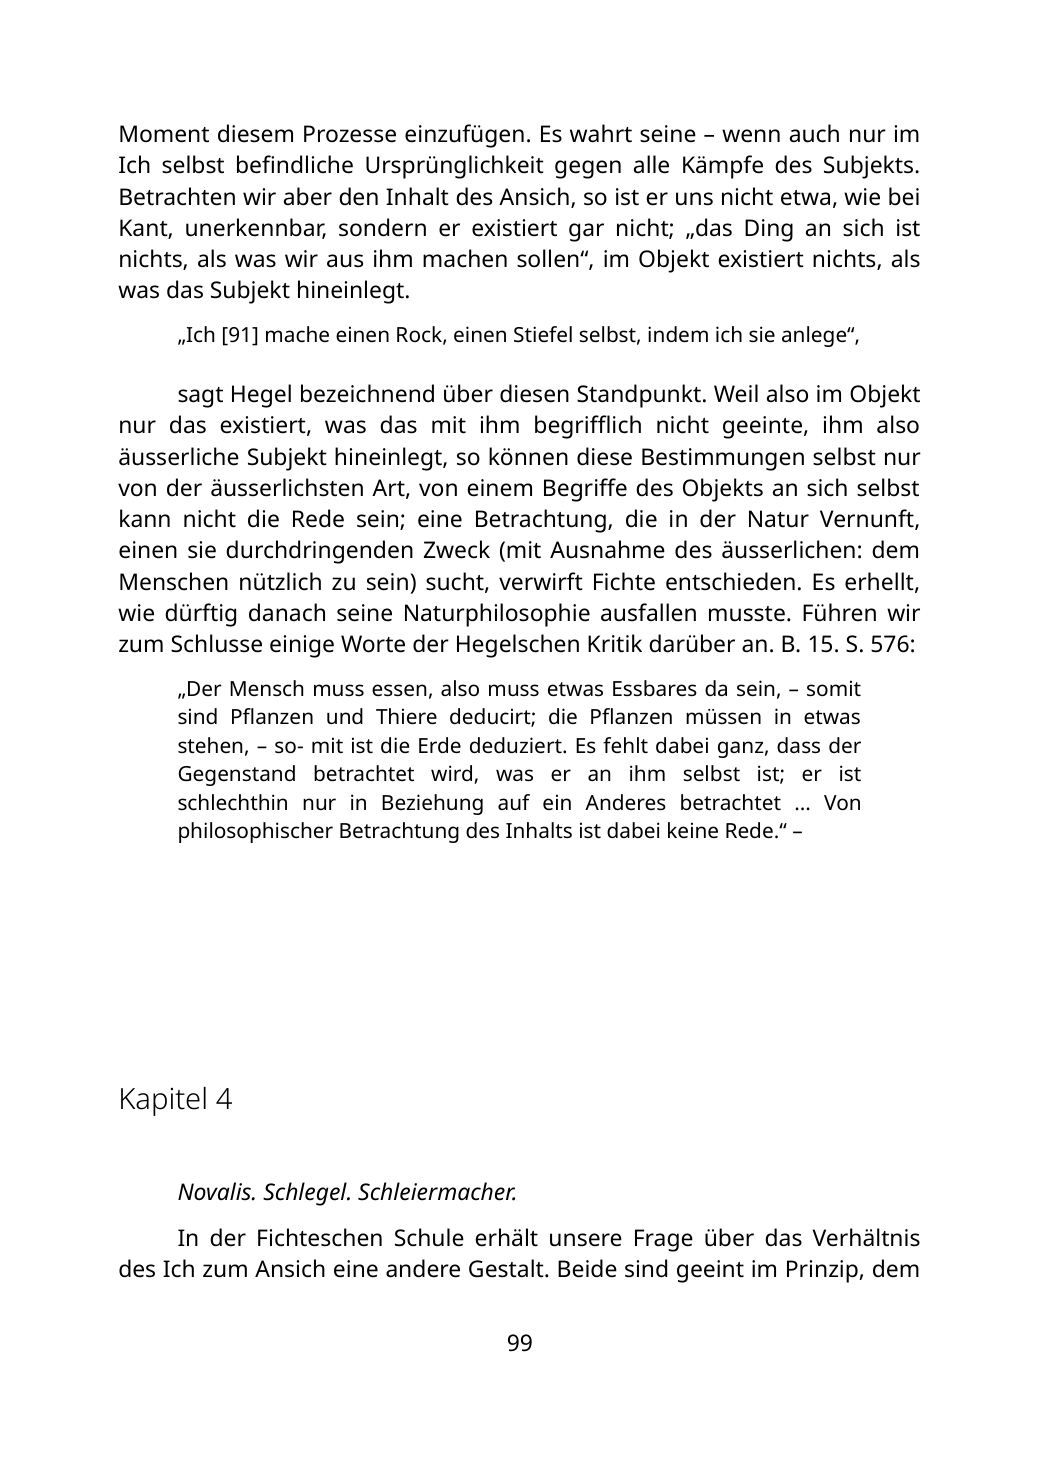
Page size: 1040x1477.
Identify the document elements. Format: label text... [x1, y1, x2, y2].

text sagt Hegel bezeichnend über diesen Standpunkt. Weil also im Objekt nur das existiert, was das mit ihm begrifflich nicht geeinte, ihm also äusserliche Subjekt hineinlegt, so können diese Bestimmungen selbst nur von der äusserlichsten Art, von einem Begriffe des Objekts an sich selbst kann nicht die Rede sein; eine Betrachtung, die in der Natur Vernunft, einen sie durchdringenden Zweck (mit Ausnahme des äusserlichen: dem Menschen nützlich zu sein) sucht, verwirft Fichte entschieden. Es erhellt, wie dürftig danach seine Naturphilosophie ausfallen musste. Führen wir zum Schlusse einige Worte der Hegelschen Kritik darüber an. B. 15. S. 576: [118, 378, 921, 659]
text „Der Mensch muss essen, also muss etwas Essbares da sein, – somit sind Pflanzen und Thiere deducirt; die Pflanzen müssen in etwas stehen, – so- mit ist die Erde deduziert. Es fehlt dabei ganz, dass der Gegenstand betrachtet wird, was er an ihm selbst ist; er ist schlechthin nur in Beziehung auf ein Anderes betrachtet ... Von philosophischer Betrachtung des Inhalts ist dabei keine Rede.“ – [177, 674, 862, 844]
text „Ich [91] mache einen Rock, einen Stiefel selbst, indem ich sie anlege“, [177, 320, 862, 349]
text Moment diesem Prozesse einzufügen. Es wahrt seine – wenn auch nur im Ich selbst befindliche Ursprünglichkeit gegen alle Kämpfe des Subjekts. Betrachten wir aber den Inhalt des Ansich, so ist er uns nicht etwa, wie bei Kant, unerkennbar, sondern er existiert gar nicht; „das Ding an sich ist nichts, als was wir aus ihm machen sollen“, im Objekt existiert nichts, als was das Subjekt hineinlegt. [118, 118, 921, 306]
text Novalis. Schlegel. Schleiermacher. [118, 1176, 921, 1207]
subtitle Kapitel 4 [118, 1078, 921, 1118]
text In der Fichteschen Schule erhält unsere Frage über das Verhältnis des Ich zum Ansich eine andere Gestalt. Beide sind geeint im Prinzip, dem [118, 1222, 921, 1284]
